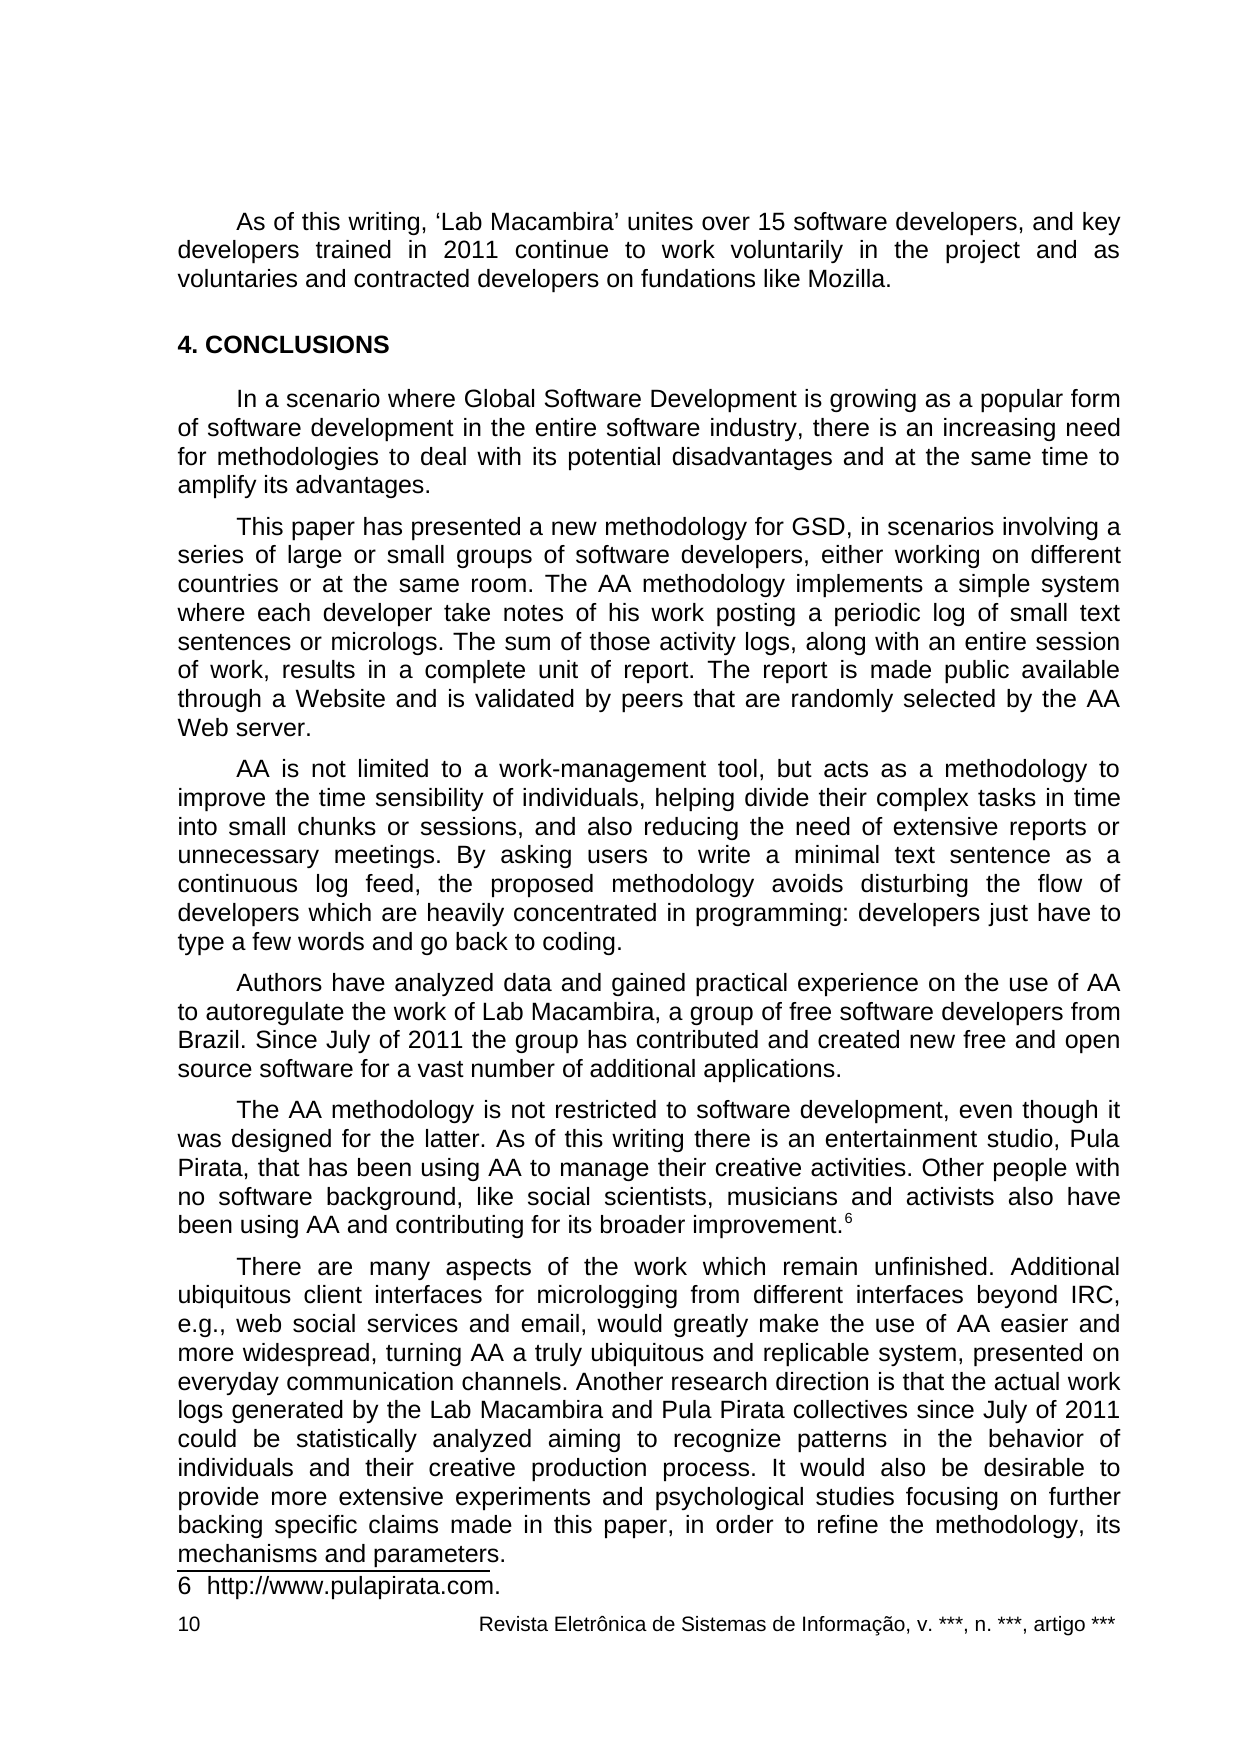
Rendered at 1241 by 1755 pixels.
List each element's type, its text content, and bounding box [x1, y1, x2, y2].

text http://www.pulapirata.com. [177, 1571, 1122, 1599]
text Authors have analyzed data and gained practical experience on the use of AA to autoregulate the work of Lab Macambira, a group of free software developers from Brazil. Since July of 2011 the group has contributed and created new free and open source software for a vast number of additional applications. [177, 968, 1122, 1083]
text AA is not limited to a work-management tool, but acts as a methodology to improve the time sensibility of individuals, helping divide their complex tasks in time into small chunks or sessions, and also reducing the need of extensive reports or unnecessary meetings. By asking users to write a minimal text sentence as a continuous log feed, the proposed methodology avoids disturbing the flow of developers which are heavily concentrated in programming: developers just have to type a few words and go back to coding. [177, 754, 1122, 955]
text The AA methodology is not restricted to software development, even though it was designed for the latter. As of this writing there is an entertainment studio, Pula Pirata, that has been using AA to manage their creative activities. Other people with no software background, like social scientists, musicians and activists also have been using AA and contributing for its broader improvement. [177, 1095, 1122, 1239]
text There are many aspects of the work which remain unfinished. Additional ubiquitous client interfaces for micrologging from different interfaces beyond IRC, e.g., web social services and email, would greatly make the use of AA easier and more widespread, turning AA a truly ubiquitous and replicable system, presented on everyday communication channels. Another research direction is that the actual work logs generated by the Lab Macambira and Pula Pirata collectives since July of 2011 could be statistically analyzed aiming to recognize patterns in the behavior of individuals and their creative production process. It would also be desirable to provide more extensive experiments and psychological studies focusing on further backing specific claims made in this paper, in order to refine the methodology, its mechanisms and parameters. [177, 1252, 1122, 1568]
subtitle 4. conclusions [177, 330, 1122, 359]
text In a scenario where Global Software Development is growing as a popular form of software development in the entire software industry, there is an increasing need for methodologies to deal with its potential disadvantages and at the same time to amplify its advantages. [177, 384, 1122, 499]
text As of this writing, ‘Lab Macambira’ unites over 15 software developers, and key developers trained in 2011 continue to work voluntarily in the project and as voluntaries and contracted developers on fundations like Mozilla. [177, 207, 1122, 293]
text This paper has presented a new methodology for GSD, in scenarios involving a series of large or small groups of software developers, either working on different countries or at the same room. The AA methodology implements a simple system where each developer take notes of his work posting a periodic log of small text sentences or micrologs. The sum of those activity logs, along with an entire session of work, results in a complete unit of report. The report is made public available through a Website and is validated by peers that are randomly selected by the AA Web server. [177, 512, 1122, 742]
